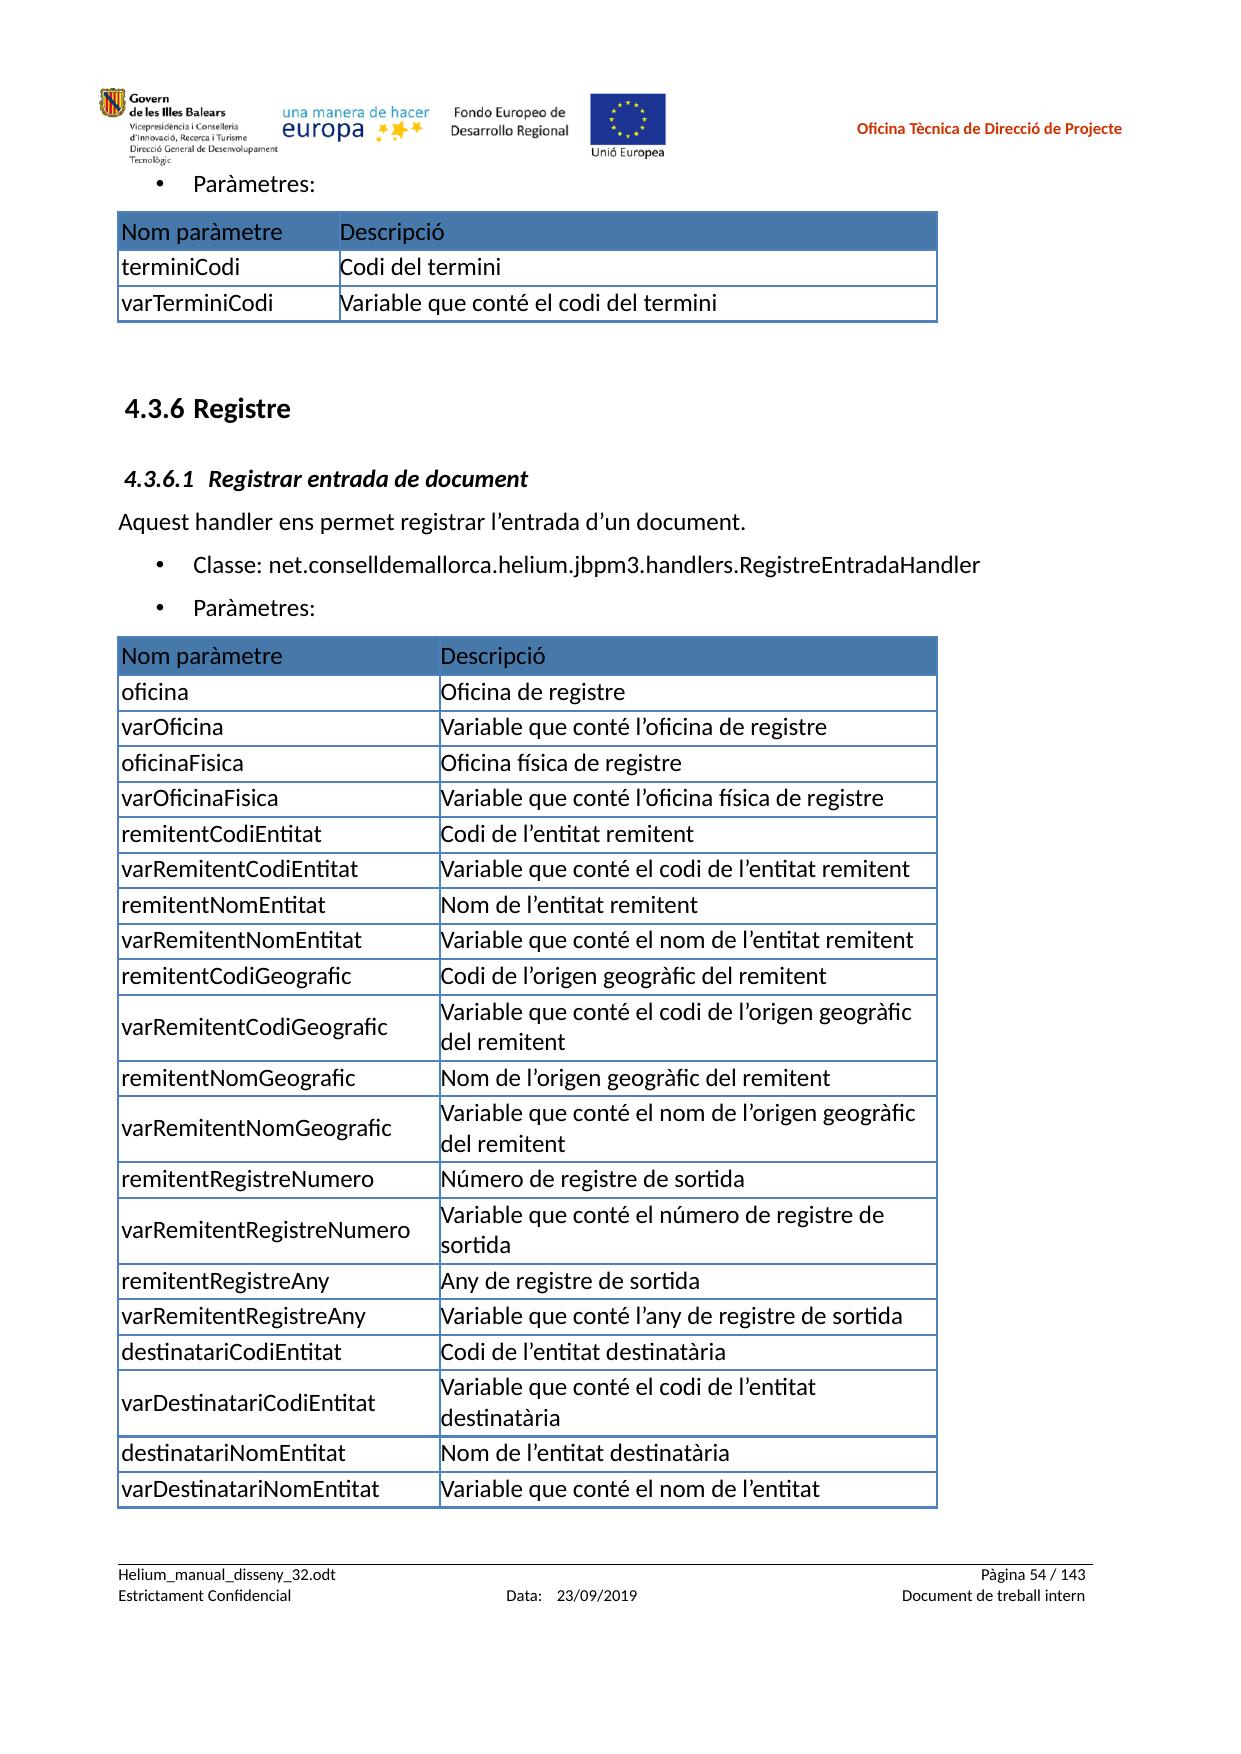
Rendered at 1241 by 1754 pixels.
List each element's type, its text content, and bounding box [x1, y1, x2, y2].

table_cell Variable que conté el codi de l’entitat remitent [441, 854, 936, 887]
table_cell Variable que conté el nom de l’entitat remitent [441, 925, 936, 958]
table_cell varRemitentRegistreNumero [119, 1199, 439, 1263]
table_cell varOficina [119, 712, 439, 745]
table_cell varTerminiCodi [119, 287, 339, 320]
table_cell Codi de l’entitat remitent [441, 818, 936, 852]
table_cell oficina [119, 676, 439, 709]
table_cell varRemitentRegistreAny [119, 1300, 439, 1334]
table_cell remitentCodiEntitat [119, 818, 439, 852]
subtitle Registrar entrada de document [118, 464, 1122, 494]
table_cell Variable que conté el codi de l’origen geogràfic del remitent [441, 996, 936, 1060]
table_cell Variable que conté el nom de l’entitat [441, 1473, 936, 1506]
table_cell Variable que conté el codi de l’entitat destinatària [441, 1371, 936, 1435]
list Paràmetres: [156, 592, 1122, 623]
table_cell varDestinatariCodiEntitat [119, 1371, 439, 1435]
table_header Descripció [441, 638, 936, 674]
table_cell remitentNomGeografic [119, 1062, 439, 1095]
table_cell Oficina física de registre [441, 747, 936, 781]
table_cell remitentCodiGeografic [119, 960, 439, 994]
table_cell Variable que conté l’oficina física de registre [441, 783, 936, 816]
table_cell varRemitentNomGeografic [119, 1097, 439, 1161]
table_cell varRemitentNomEntitat [119, 925, 439, 958]
table_cell Codi del termini [341, 251, 936, 285]
list Classe: net.conselldemallorca.helium.jbpm3.handlers.RegistreEntradaHandler [156, 549, 1122, 580]
table_cell destinatariCodiEntitat [119, 1336, 439, 1369]
table_cell Variable que conté el nom de l’origen geogràfic del remitent [441, 1097, 936, 1161]
table_cell varDestinatariNomEntitat [119, 1473, 439, 1506]
table_cell Nom de l’entitat remitent [441, 889, 936, 923]
table_cell Variable que conté el codi del termini [341, 287, 936, 320]
table_cell terminiCodi [119, 251, 339, 285]
table_cell Codi de l’origen geogràfic del remitent [441, 960, 936, 994]
table_header Descripció [341, 213, 936, 249]
text Aquest handler ens permet registrar l’entrada d’un document. [118, 506, 1122, 537]
table_cell destinatariNomEntitat [119, 1438, 439, 1471]
list Paràmetres: [156, 168, 1122, 198]
subtitle Registre [118, 391, 1122, 426]
table_cell oficinaFisica [119, 747, 439, 781]
table_cell remitentRegistreAny [119, 1265, 439, 1298]
table_cell varRemitentCodiGeografic [119, 996, 439, 1060]
picture [99, 87, 668, 166]
table_cell Any de registre de sortida [441, 1265, 936, 1298]
table_cell Nom de l’entitat destinatària [441, 1438, 936, 1471]
table_cell Codi de l’entitat destinatària [441, 1336, 936, 1369]
table_cell Variable que conté el número de registre de sortida [441, 1199, 936, 1263]
table_header Nom paràmetre [119, 638, 439, 674]
table_header Nom paràmetre [119, 213, 339, 249]
table_cell remitentNomEntitat [119, 889, 439, 923]
table_cell Variable que conté l’any de registre de sortida [441, 1300, 936, 1334]
table_cell Nom de l’origen geogràfic del remitent [441, 1062, 936, 1095]
table_cell remitentRegistreNumero [119, 1163, 439, 1197]
table_cell varRemitentCodiEntitat [119, 854, 439, 887]
table_cell varOficinaFisica [119, 783, 439, 816]
table_cell Número de registre de sortida [441, 1163, 936, 1197]
table_cell Variable que conté l’oficina de registre [441, 712, 936, 745]
table_cell Oficina de registre [441, 676, 936, 709]
